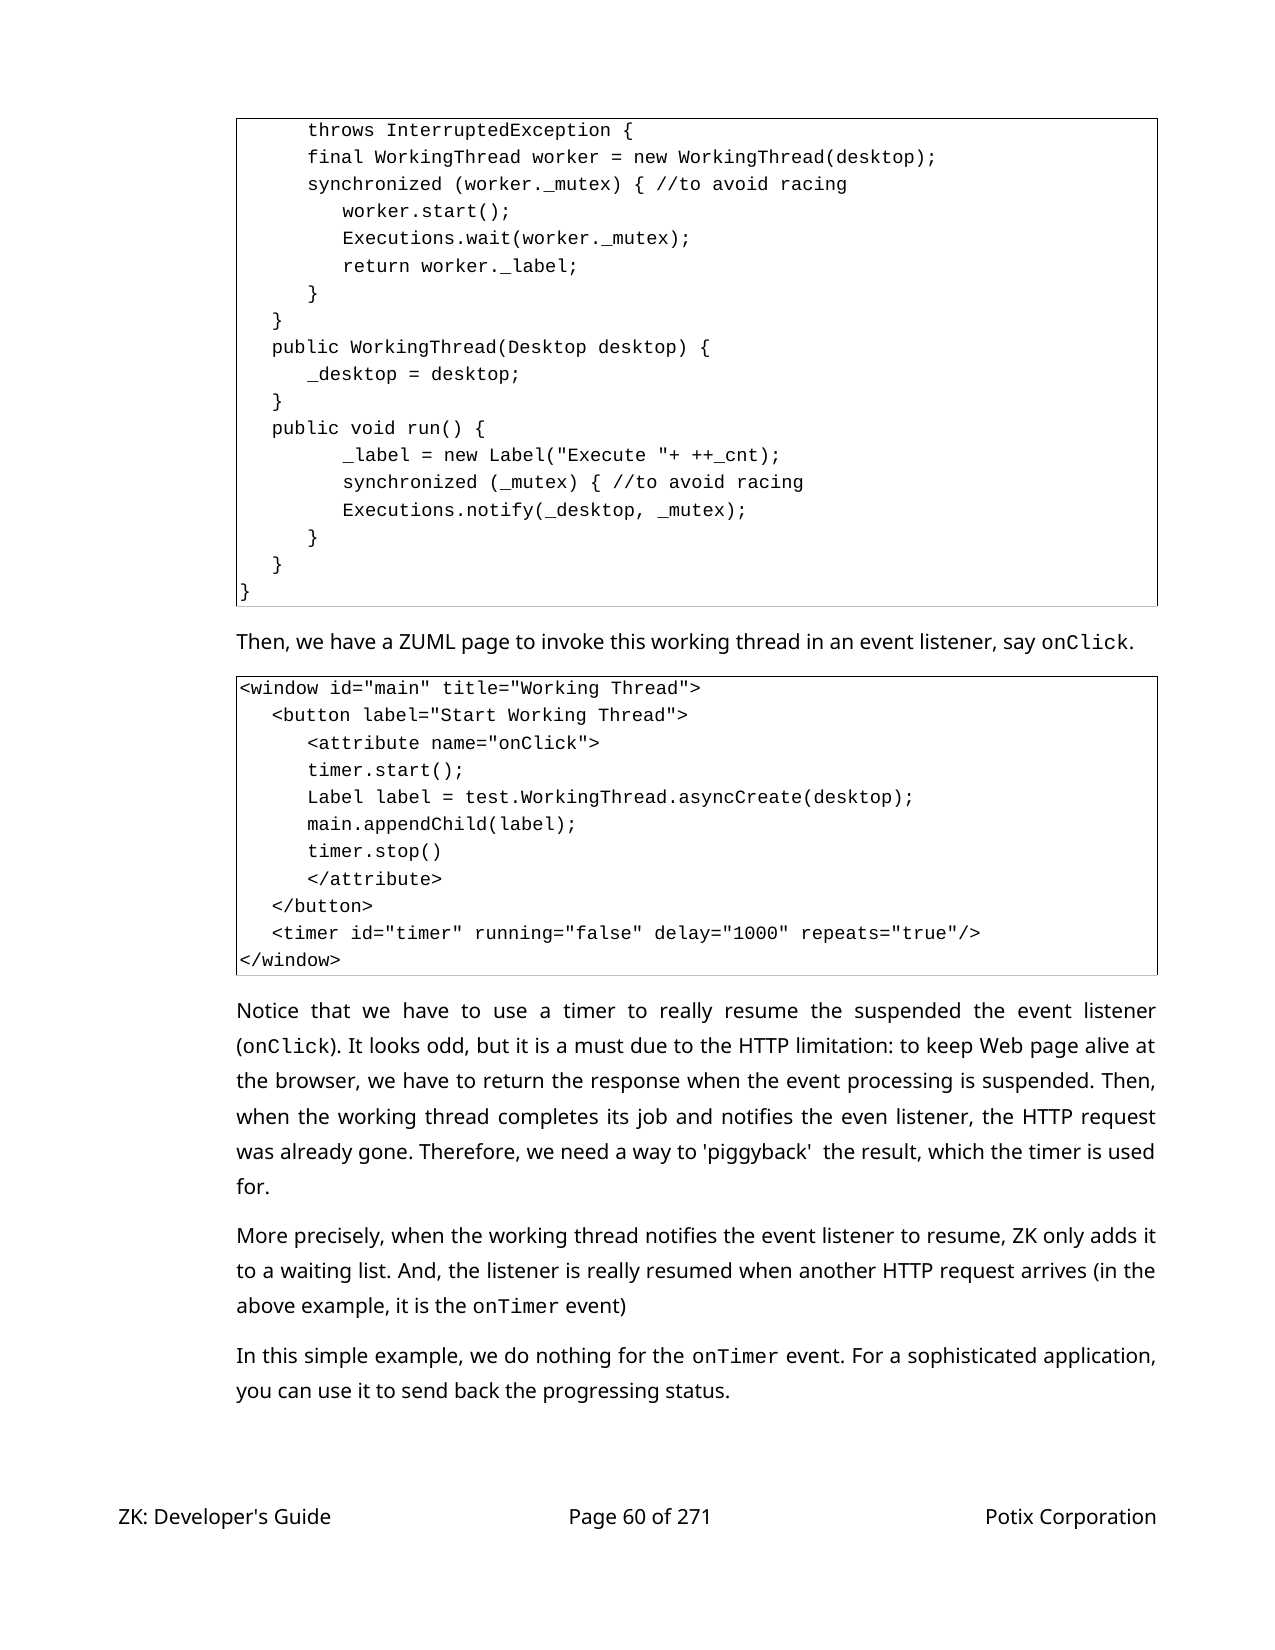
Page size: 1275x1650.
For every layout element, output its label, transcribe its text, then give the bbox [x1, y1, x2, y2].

text <window id="main" title="Working Thread"> [237, 677, 1157, 700]
text Executions.notify(_desktop, _mutex); [237, 497, 1157, 522]
text </window> [237, 948, 1157, 975]
text } public void run() { [237, 389, 1157, 440]
text Then, we have a ZUML page to invoke this working thread in an event listener, say onClick. [236, 627, 1157, 656]
text } [237, 552, 1157, 576]
text synchronized (_mutex) { //to avoid racing [237, 470, 1157, 494]
text worker.start(); [237, 199, 1157, 223]
text <button label="Start Working Thread"> [237, 703, 1157, 728]
text } [237, 525, 1157, 549]
text return worker._label; [237, 253, 1157, 278]
text <attribute name="onClick"> [237, 731, 1157, 755]
text Label label = test.WorkingThread.asyncCreate(desktop); [237, 785, 1157, 809]
text _desktop = desktop; [237, 362, 1157, 386]
text public WorkingThread(Desktop desktop) { [237, 335, 1157, 359]
text _label = new Label("Execute "+ ++_cnt); [237, 443, 1157, 467]
text } [237, 281, 1157, 305]
text timer.stop() [237, 839, 1157, 863]
text More precisely, when the working thread notifies the event listener to resume, ZK only adds it to a waiting list. And, the listener is really resumed when another HTTP request arrives (in the above example, it is the onTimer event) [236, 1221, 1157, 1320]
text throws InterruptedException { [237, 119, 1157, 142]
text In this simple example, we do nothing for the onTimer event. For a sophisticated application, you can use it to send back the progressing status. [236, 1341, 1157, 1404]
text main.appendChild(label); [237, 812, 1157, 836]
text </attribute> [237, 866, 1157, 891]
text Executions.wait(worker._mutex); [237, 226, 1157, 251]
text } [237, 579, 1157, 606]
text final WorkingThread worker = new WorkingThread(desktop); synchronized (worker._mutex) { //to avoid racing [237, 145, 1157, 196]
text Notice that we have to use a timer to really resume the suspended the event listener (onClick). It looks odd, but it is a must due to the HTTP limitation: to keep Web page alive at the browser, we have to return the response when the event processing is suspended. Then, when the working thread completes its job and notifies the even listener, the HTTP request was already gone. Therefore, we need a way to 'piggyback' the result, which the timer is used for. [236, 996, 1157, 1201]
text </button> [237, 894, 1157, 918]
text <timer id="timer" running="false" delay="1000" repeats="true"/> [237, 921, 1157, 945]
text timer.start(); [237, 758, 1157, 782]
text } [237, 308, 1157, 332]
